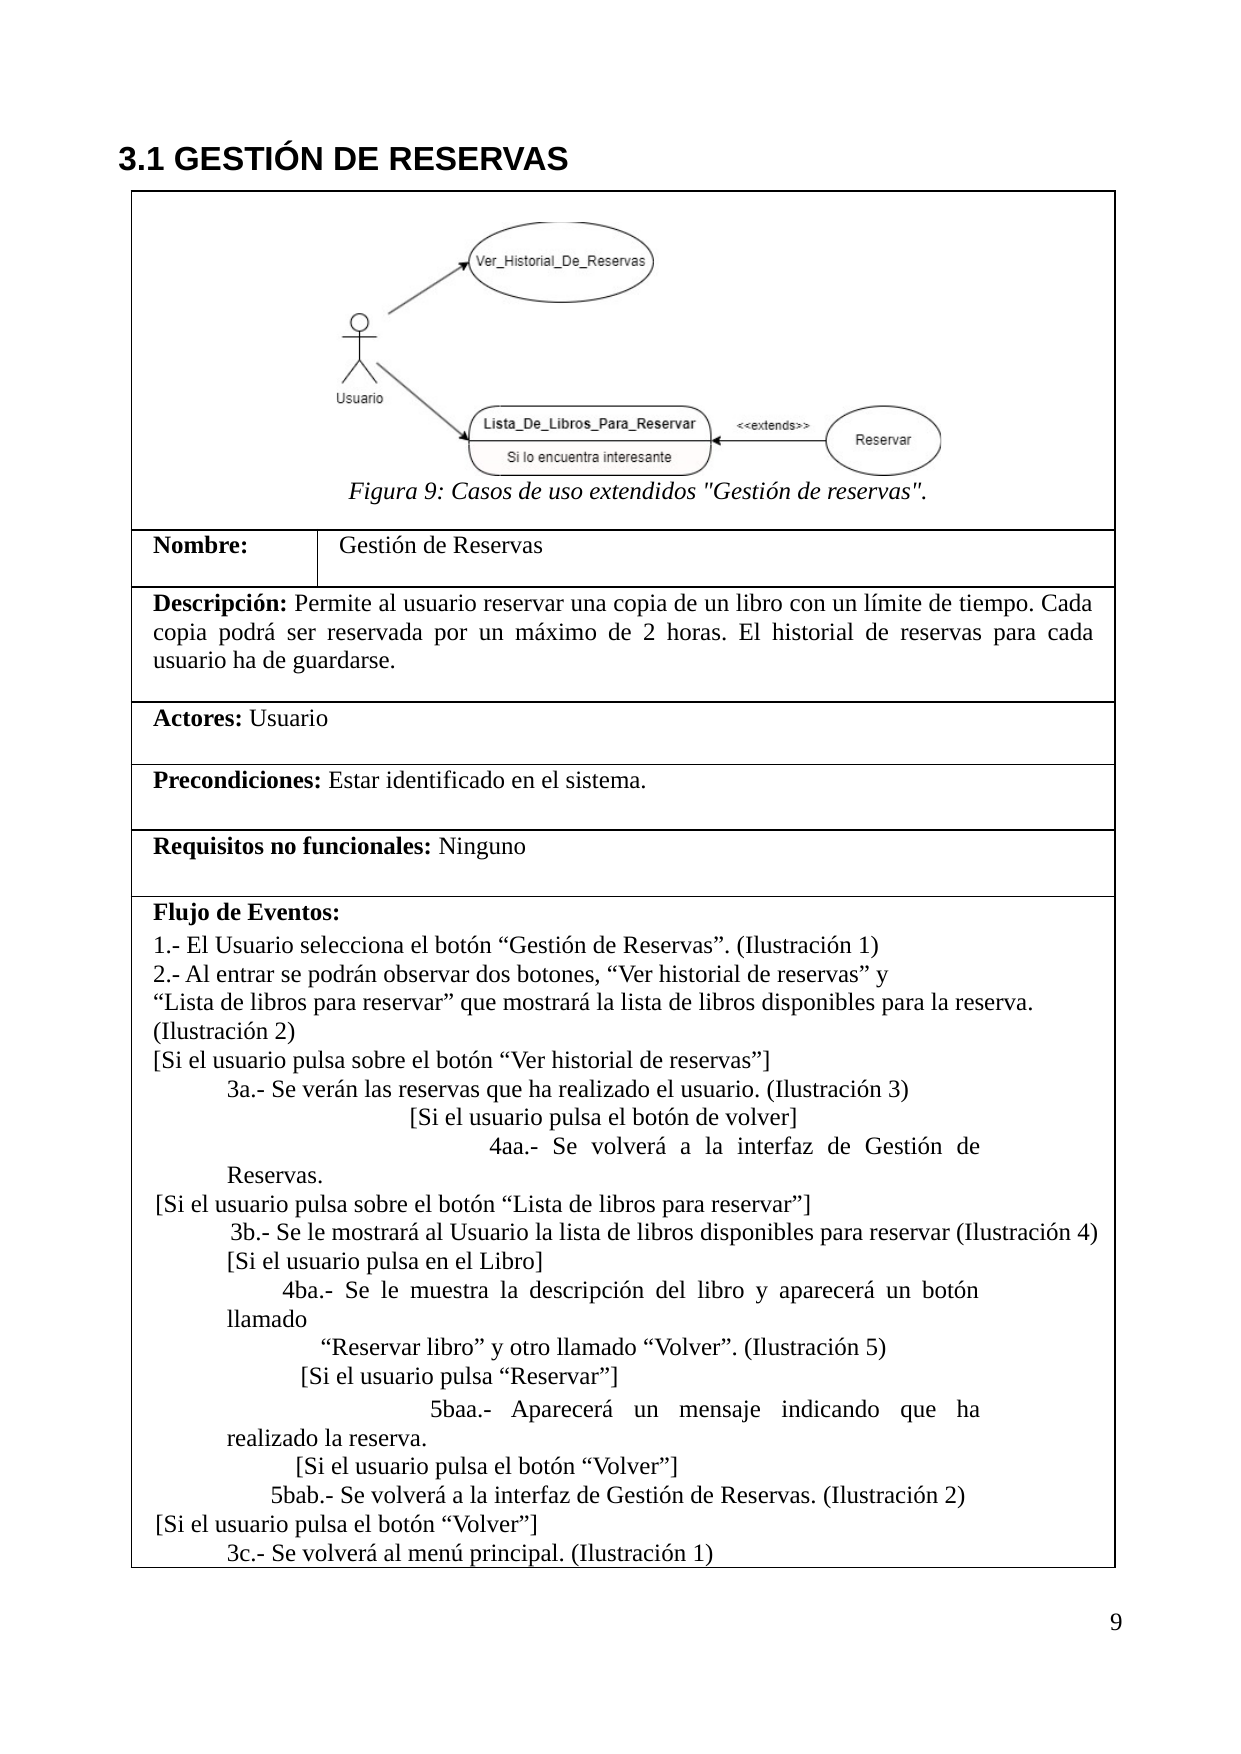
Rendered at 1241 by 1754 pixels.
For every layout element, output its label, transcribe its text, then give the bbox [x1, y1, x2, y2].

table_cell Flujo de Eventos: 1.- El Usuario selecciona el botón “Gestión de Reservas”. (Ilustración 1) 2.- Al entrar se podrán observar dos botones, “Ver historial de reservas” y “Lista de libros para reservar” que mostrará la lista de libros disponibles para la reserva. (Ilustración 2) [Si el usuario pulsa sobre el botón “Ver historial de reservas”] 3a.- Se verán las reservas que ha realizado el usuario. (Ilustración 3) [Si el usuario pulsa el botón de volver] 4aa.- Se volverá a la interfaz de Gestión de Reservas. [Si el usuario pulsa sobre el botón “Lista de libros para reservar”] 3b.- Se le mostrará al Usuario la lista de libros disponibles para reservar (Ilustración 4) [Si el usuario pulsa en el Libro] 4ba.- Se le muestra la descripción del libro y aparecerá un botón llamado “Reservar libro” y otro llamado “Volver”. (Ilustración 5) [Si el usuario pulsa “Reservar”] 5baa.- Aparecerá un mensaje indicando que ha realizado la reserva. [Si el usuario pulsa el botón “Volver”] 5bab.- Se volverá a la interfaz de Gestión de Reservas. (Ilustración 2) [Si el usuario pulsa el botón “Volver”] 3c.- Se volverá al menú principal. (Ilustración 1) [132, 897, 1114, 1566]
table_cell Gestión de Reservas [318, 531, 1114, 586]
table_cell Actores: Usuario [132, 703, 1114, 764]
table_cell Nombre: [132, 531, 317, 586]
table_cell Precondiciones: Estar identificado en el sistema. [132, 765, 1114, 829]
picture [336, 222, 942, 476]
table_cell Requisitos no funcionales: Ninguno [132, 831, 1114, 896]
subtitle 3.1 GESTIÓN DE RESERVAS [118, 139, 1122, 177]
table_header [132, 192, 1114, 529]
table_cell Descripción: Permite al usuario reservar una copia de un libro con un límite de tiempo. Cada copia podrá ser reservada por un máximo de 2 horas. El historial de reservas para cada usuario ha de guardarse. [132, 588, 1114, 701]
